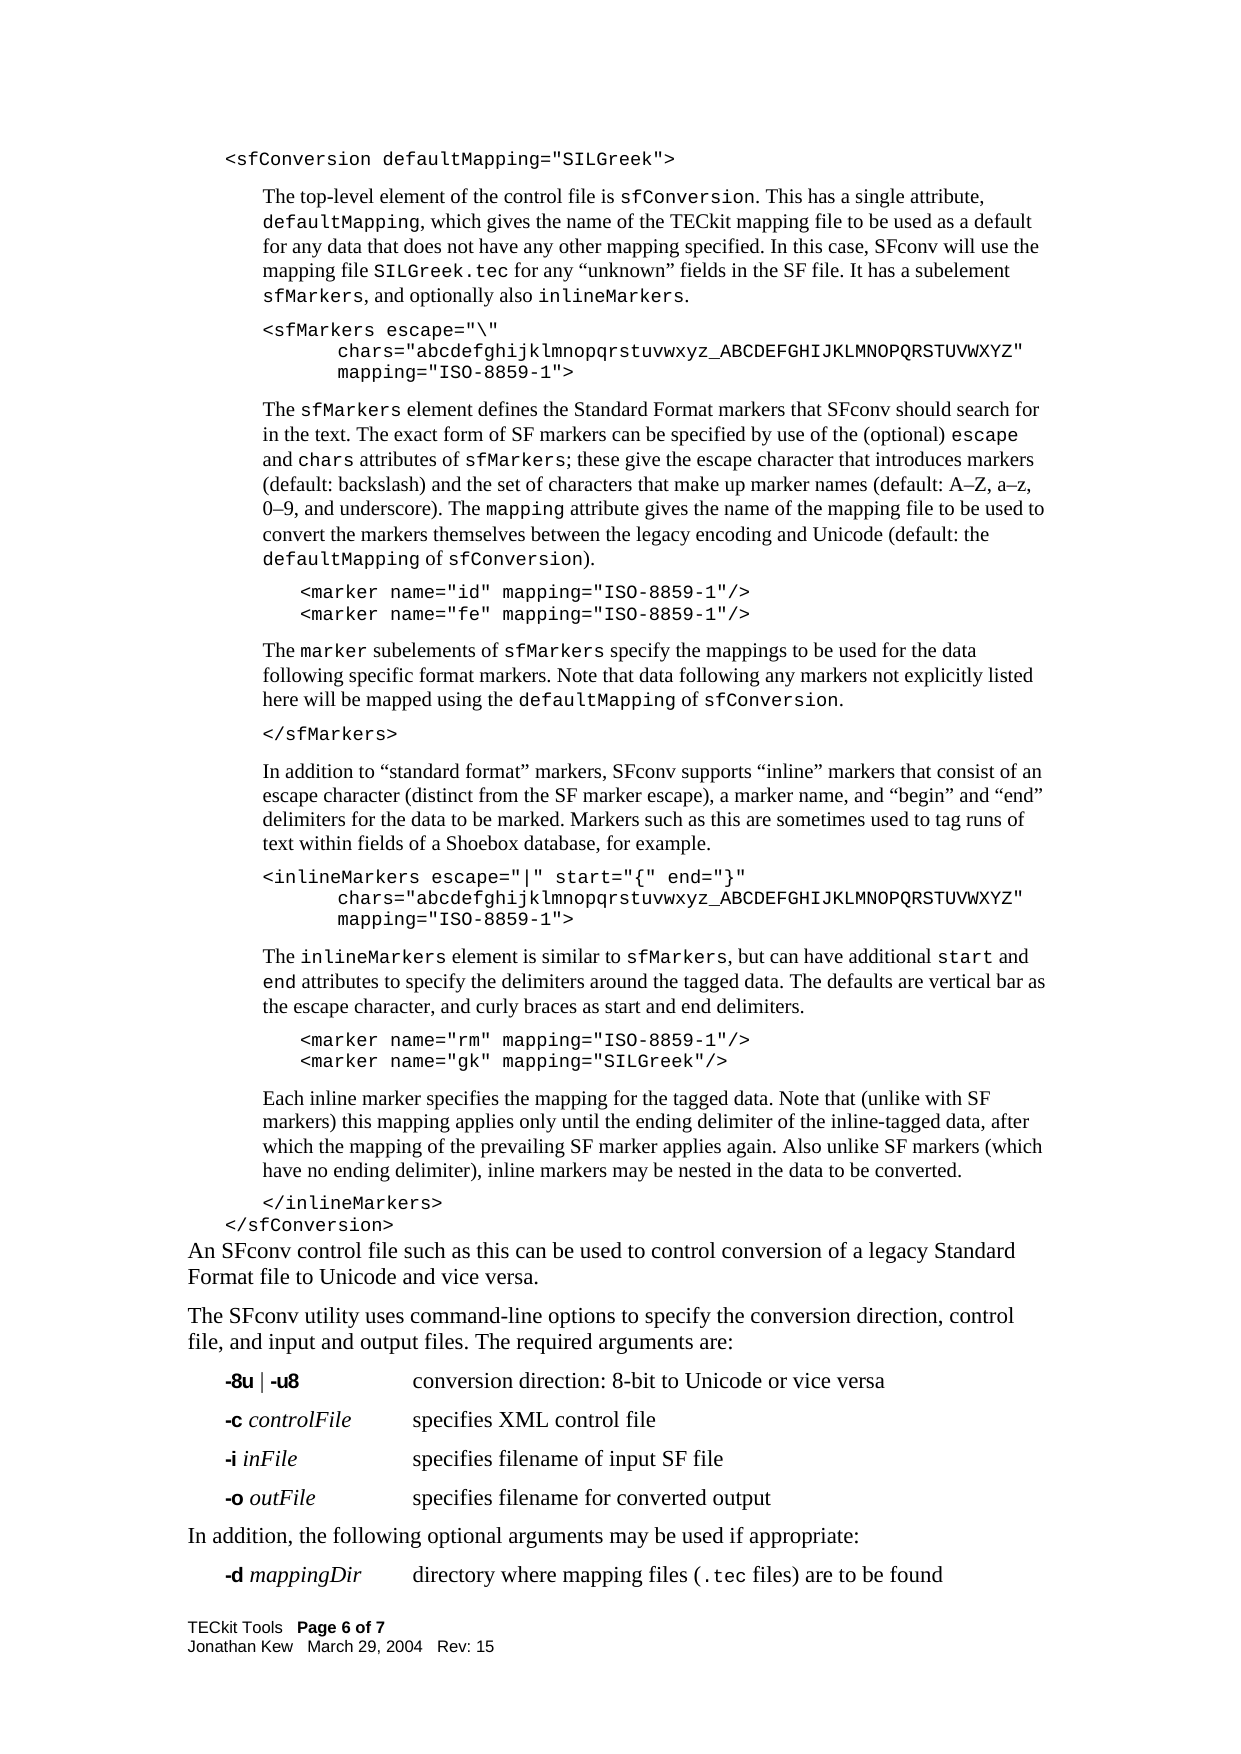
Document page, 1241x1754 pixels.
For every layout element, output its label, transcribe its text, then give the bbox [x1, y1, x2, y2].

text </sfMarkers> [225, 725, 1053, 746]
text The SFconv utility uses command-line options to specify the conversion direction, control file, and input and output files. The required arguments are: [187, 1302, 1053, 1354]
text The sfMarkers element defines the Standard Format markers that SFconv should search for in the text. The exact form of SF markers can be specified by use of the (optional) escape and chars attributes of sfMarkers; these give the escape character that introduces markers (default: backslash) and the set of characters that make up marker names (default: A–Z, a–z, 0–9, and underscore). The mapping attribute gives the name of the mapping file to be used to convert the markers themselves between the legacy encoding and Unicode (default: the defaultMapping of sfConversion). [262, 397, 1053, 571]
text -o outFile specifies filename for converted output [225, 1484, 1053, 1510]
text -c controlFile specifies XML control file [225, 1406, 1053, 1432]
text -d mappingDir directory where mapping files (.tec files) are to be found [225, 1561, 1053, 1588]
text The inlineMarkers element is similar to sfMarkers, but can have additional start and end attributes to specify the delimiters around the tagged data. The defaults are vertical bar as the escape character, and curly braces as start and end delimiters. [262, 944, 1053, 1018]
text <marker name="fe" mapping="ISO-8859-1"/> [225, 604, 1053, 626]
text <marker name="id" mapping="ISO-8859-1"/> [225, 583, 1053, 604]
text The top-level element of the control file is sfConversion. This has a single attribute, defaultMapping, which gives the name of the TECkit mapping file to be used as a default for any data that does not have any other mapping specified. In this case, SFconv will use the mapping file SILGreek.tec for any “unknown” fields in the SF file. It has a subelement sfMarkers, and optionally also inlineMarkers. [262, 184, 1053, 308]
text <marker name="rm" mapping="ISO-8859-1"/> [225, 1030, 1053, 1052]
text Each inline marker specifies the mapping for the tagged data. Note that (unlike with SF markers) this mapping applies only until the ending delimiter of the inline-tagged data, after which the mapping of the prevailing SF marker applies again. Also unlike SF markers (which have no ending delimiter), inline markers may be nested in the data to be converted. [262, 1085, 1053, 1182]
text </sfConversion> [225, 1215, 1053, 1237]
text mapping="ISO-8859-1"> [225, 363, 1053, 384]
text The marker subelements of sfMarkers specify the mappings to be used for the data following specific format markers. Note that data following any markers not explicitly listed here will be mapped using the defaultMapping of sfConversion. [262, 638, 1053, 712]
text </inlineMarkers> [225, 1194, 1053, 1215]
text <sfMarkers escape="\" [225, 321, 1053, 342]
text In addition to “standard format” markers, SFconv supports “inline” markers that consist of an escape character (distinct from the SF marker escape), a marker name, and “begin” and “end” delimiters for the data to be marked. Markers such as this are sometimes used to tag runs of text within fields of a Shoebox database, for example. [262, 759, 1053, 855]
text chars="abcdefghijklmnopqrstuvwxyz_ABCDEFGHIJKLMNOPQRSTUVWXYZ" [225, 889, 1053, 910]
text -i inFile specifies filename of input SF file [225, 1445, 1053, 1471]
text In addition, the following optional arguments may be used if appropriate: [187, 1522, 1053, 1549]
text <marker name="gk" mapping="SILGreek"/> [225, 1052, 1053, 1073]
text chars="abcdefghijklmnopqrstuvwxyz_ABCDEFGHIJKLMNOPQRSTUVWXYZ" [225, 342, 1053, 363]
text mapping="ISO-8859-1"> [225, 910, 1053, 931]
text An SFconv control file such as this can be used to control conversion of a legacy Standard Format file to Unicode and vice versa. [187, 1237, 1053, 1289]
text <inlineMarkers escape="|" start="{" end="}" [225, 867, 1053, 889]
text <sfConversion defaultMapping="SILGreek"> [225, 150, 1053, 171]
text -8u | -u8 conversion direction: 8-bit to Unicode or vice versa [225, 1367, 1053, 1393]
